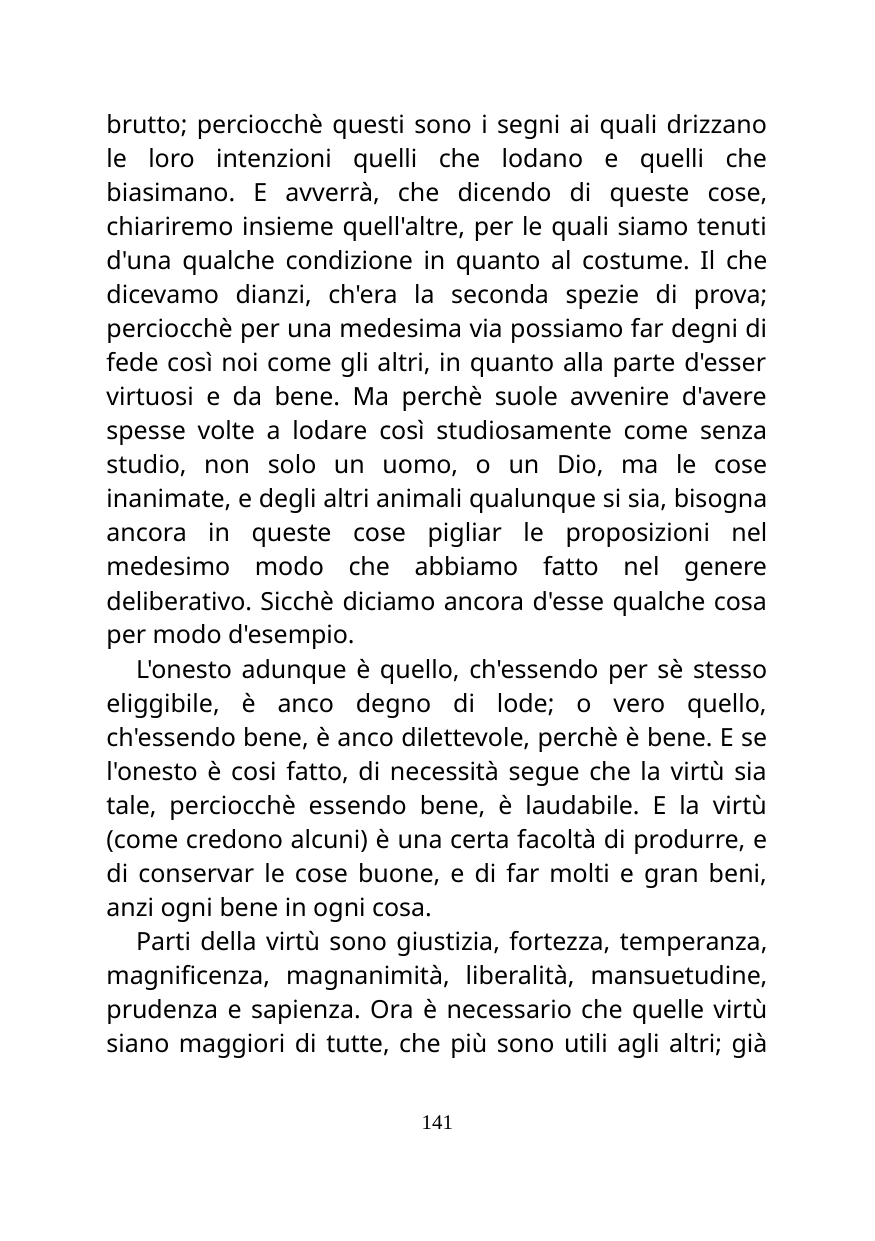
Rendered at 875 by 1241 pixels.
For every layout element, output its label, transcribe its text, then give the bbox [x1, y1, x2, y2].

text brutto; perciocchè questi sono i segni ai quali drizzano le loro intenzioni quelli che lodano e quelli che biasimano. E avverrà, che dicendo di queste cose, chiariremo insieme quell'altre, per le quali siamo tenuti d'una qualche condizione in quanto al costume. Il che dicevamo dianzi, ch'era la seconda spezie di prova; perciocchè per una medesima via possiamo far degni di fede così noi come gli altri, in quanto alla parte d'esser virtuosi e da bene. Ma perchè suole avvenire d'avere spesse volte a lodare così studiosamente come senza studio, non solo un uomo, o un Dio, ma le cose inanimate, e degli altri animali qualunque si sia, bisogna ancora in queste cose pigliar le proposizioni nel medesimo modo che abbiamo fatto nel genere deliberativo. Sicchè diciamo ancora d'esse qualche cosa per modo d'esempio. [106, 106, 768, 651]
text L'onesto adunque è quello, ch'essendo per sè stesso eliggibile, è anco degno di lode; o vero quello, ch'essendo bene, è anco dilettevole, perchè è bene. E se l'onesto è cosi fatto, di necessità segue che la virtù sia tale, perciocchè essendo bene, è laudabile. E la virtù (come credono alcuni) è una certa facoltà di produrre, e di conservar le cose buone, e di far molti e gran beni, anzi ogni bene in ogni cosa. [106, 651, 768, 924]
text Parti della virtù sono giustizia, fortezza, temperanza, magnificenza, magnanimità, liberalità, mansuetudine, prudenza e sapienza. Ora è necessario che quelle virtù siano maggiori di tutte, che più sono utili agli altri; già [106, 924, 768, 1060]
